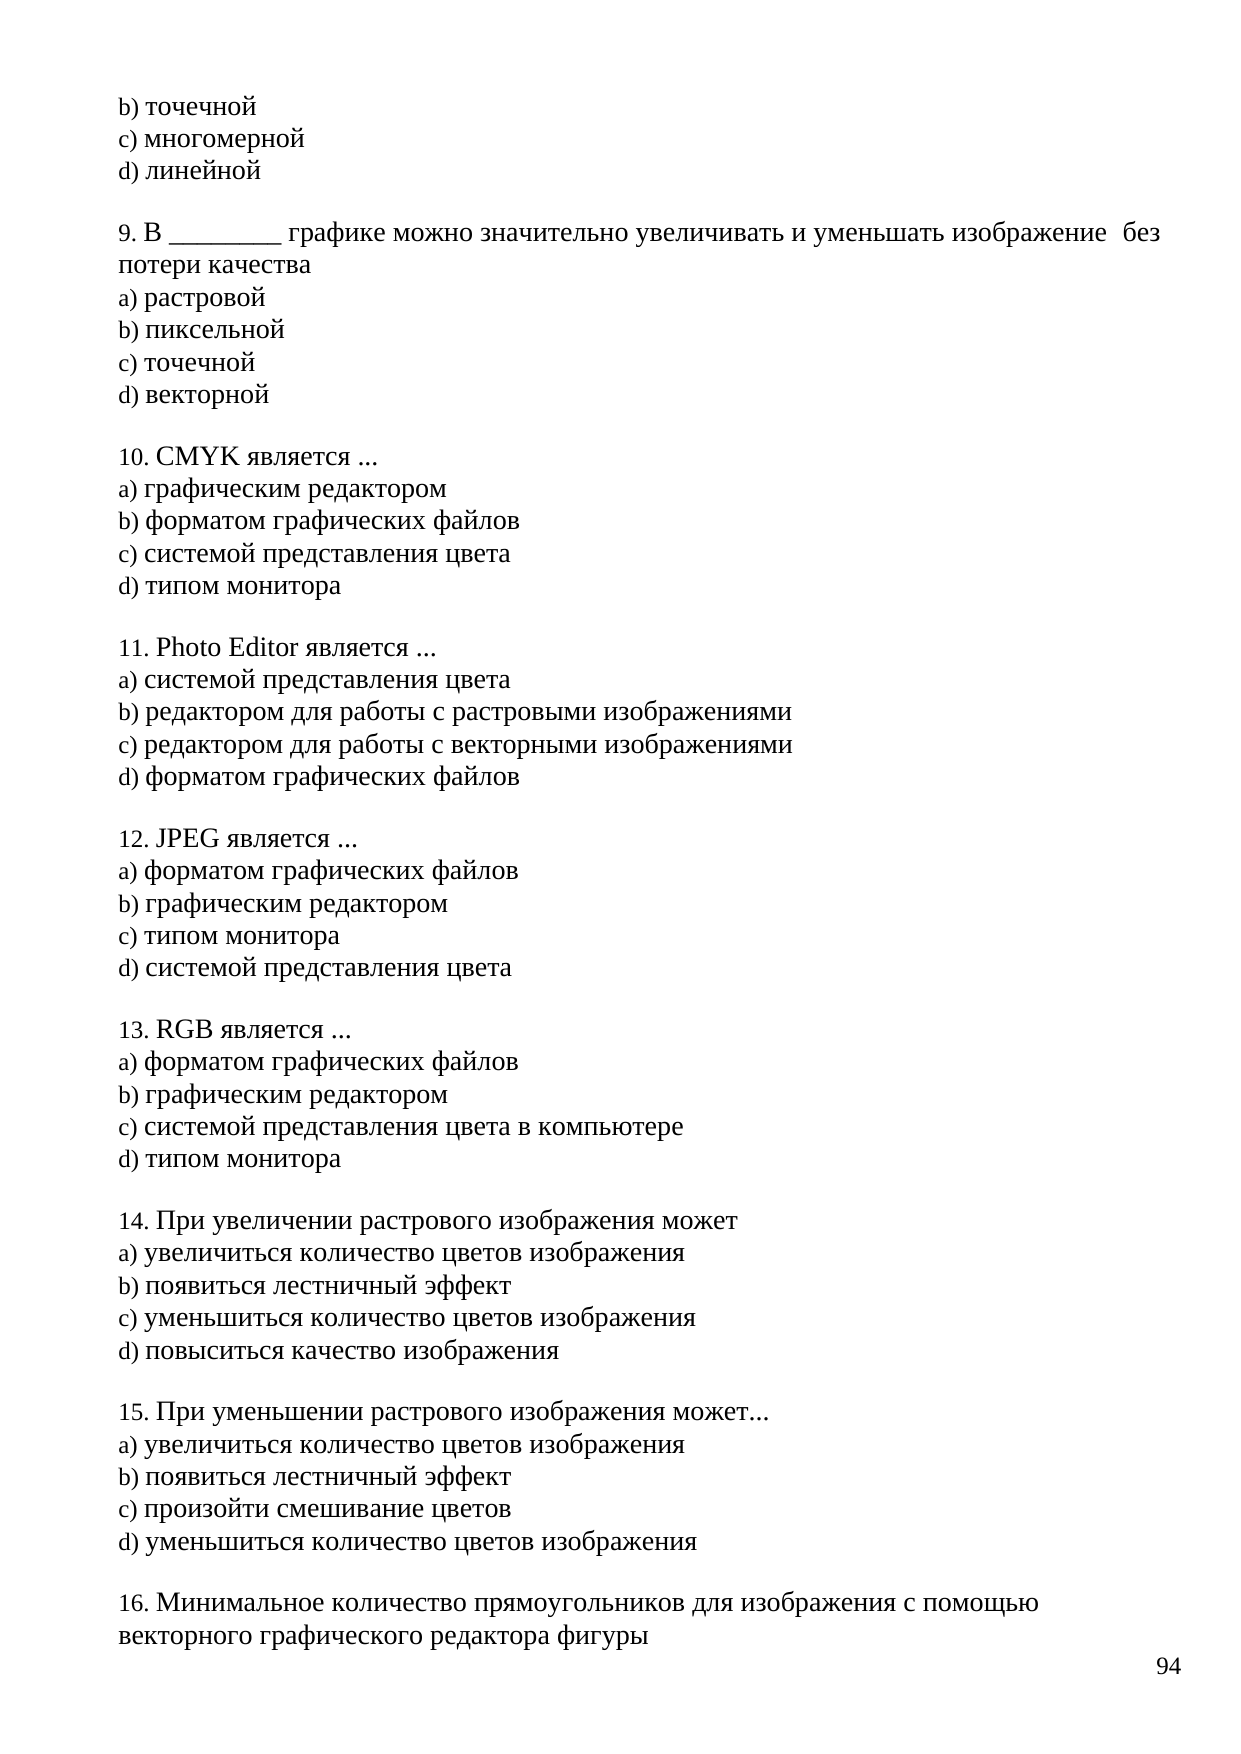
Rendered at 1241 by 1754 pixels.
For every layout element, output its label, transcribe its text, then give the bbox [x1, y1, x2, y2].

text 12. JPEG является ... a) форматом графических файлов b) графическим редактором c) типом монитора d) системой представления цвета [118, 821, 1181, 983]
text 9. В ________ графике можно значительно увеличивать и уменьшать изображение без потери качества a) растровой b) пиксельной c) точечной d) векторной [118, 215, 1181, 409]
text 14. При увеличении растрового изображения может a) увеличиться количество цветов изображения b) появиться лестничный эффект c) уменьшиться количество цветов изображения d) повыситься качество изображения [118, 1203, 1181, 1365]
text 13. RGB является ... a) форматом графических файлов b) графическим редактором c) системой представления цвета в компьютере d) типом монитора [118, 1012, 1181, 1174]
text b) точечной c) многомерной d) линейной [118, 89, 1181, 186]
text 11. Photo Editor является ... a) системой представления цвета b) редактором для работы с растровыми изображениями c) редактором для работы с векторными изображениями d) форматом графических файлов [118, 630, 1181, 792]
text 16. Минимальное количество прямоугольников для изображения с помощью векторного графического редактора фигуры [118, 1585, 1181, 1650]
text 15. При уменьшении растрового изображения может... a) увеличиться количество цветов изображения b) появиться лестничный эффект c) произойти смешивание цветов d) уменьшиться количество цветов изображения [118, 1394, 1181, 1556]
text 10. CMYK является ... a) графическим редактором b) форматом графических файлов c) системой представления цвета d) типом монитора [118, 438, 1181, 601]
